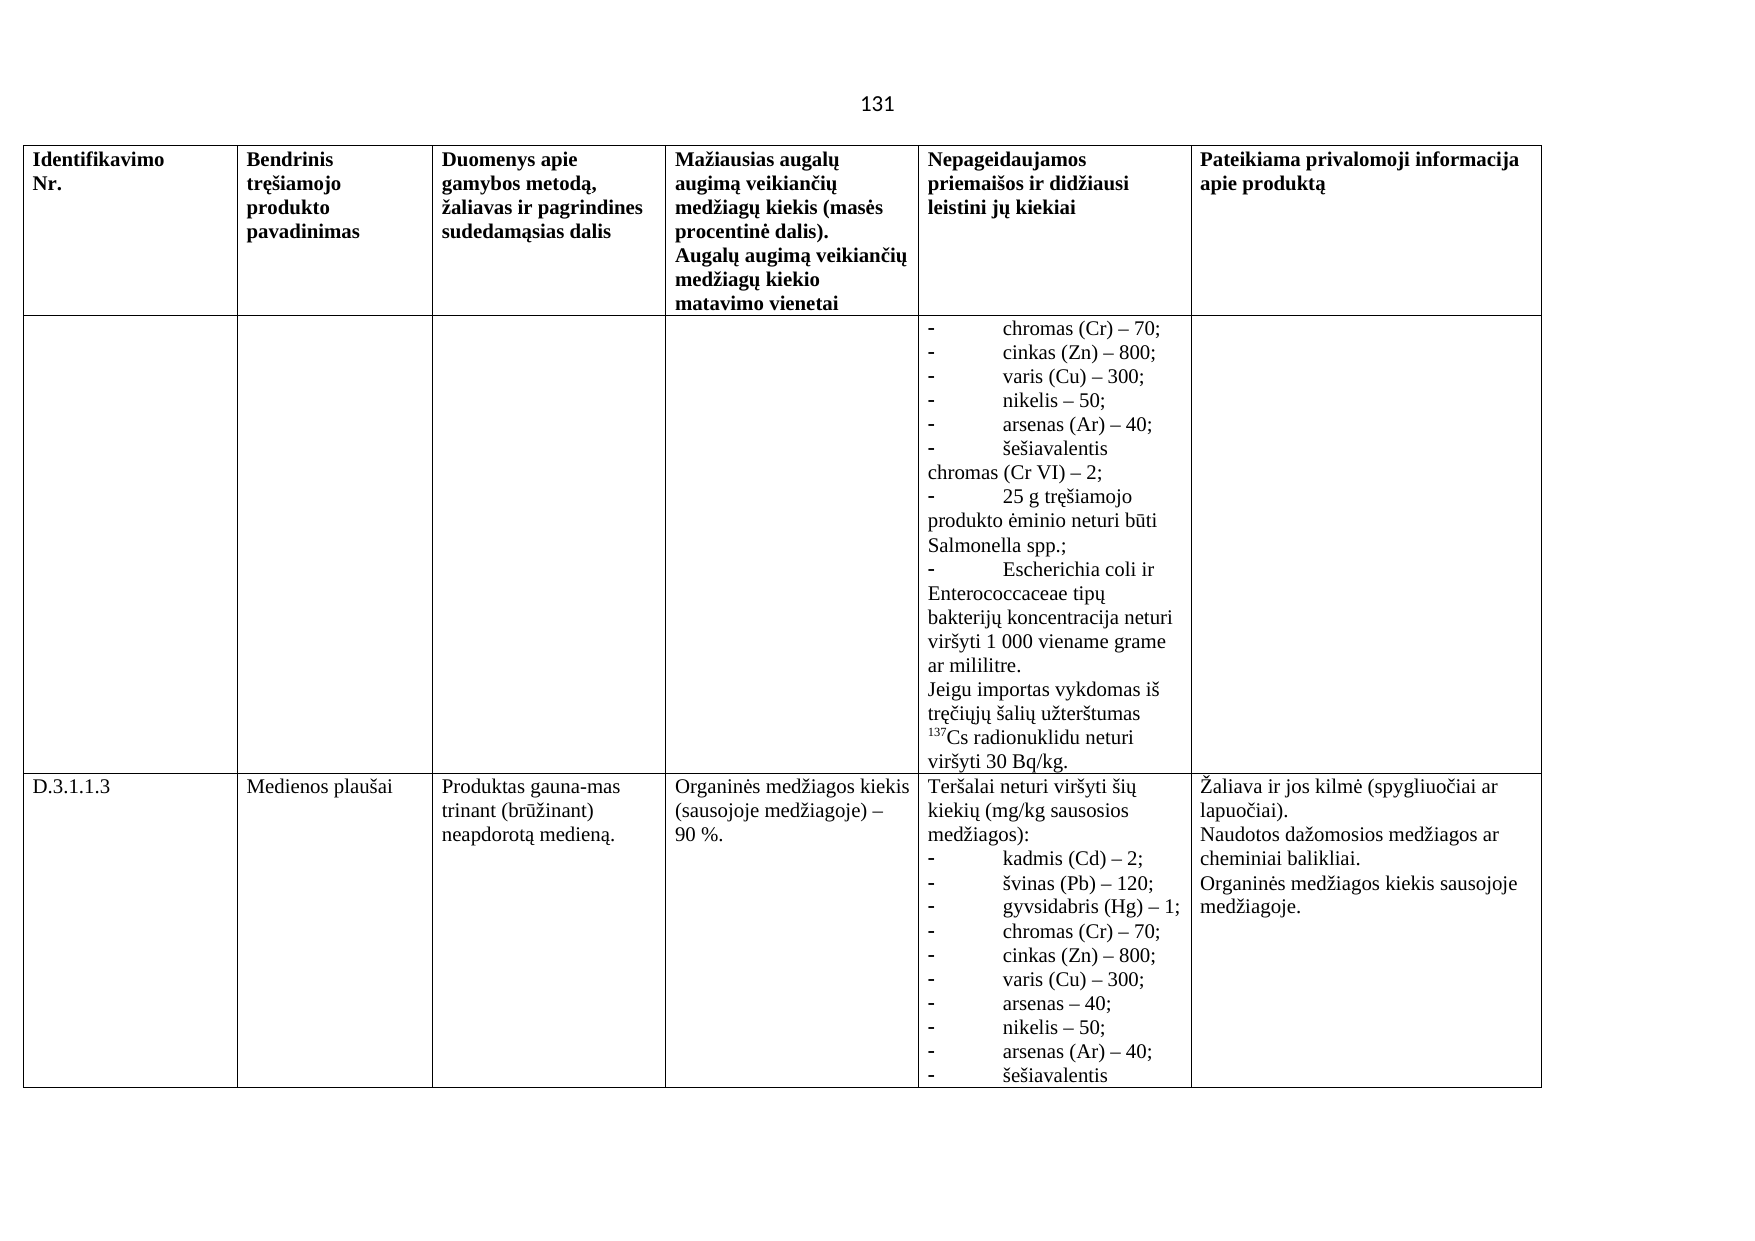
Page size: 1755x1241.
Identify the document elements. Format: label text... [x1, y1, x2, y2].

table_cell [433, 316, 665, 773]
table_cell D.3.1.1.3 [24, 774, 237, 1087]
table_cell [666, 316, 918, 773]
table_cell Žaliava ir jos kilmė (spygliuočiai ar lapuočiai). Naudotos dažomosios medžiagos ar cheminiai balikliai. Organinės medžiagos kiekis sausojoje medžiagoje. [1192, 774, 1541, 1087]
table_cell  chromas (Cr) – 70;  cinkas (Zn) – 800;  varis (Cu) – 300;  nikelis – 50;  arsenas (Ar) – 40;  šešiavalentis chromas (Cr VI) – 2;  25 g tręšiamojo produkto ėminio neturi būti Salmonella spp.;  Escherichia coli ir Enterococcaceae tipų bakterijų koncentracija neturi viršyti 1 000 viename grame ar mililitre. Jeigu importas vykdomas iš tręčiųjų šalių užterštumas 137Cs radionuklidu neturi viršyti 30 Bq/kg. [919, 316, 1191, 773]
table_cell [24, 316, 237, 773]
table_header Mažiausias augalų augimą veikiančių medžiagų kiekis (masės procentinė dalis). Augalų augimą veikiančių medžiagų kiekio matavimo vienetai [666, 146, 918, 315]
table_cell Produktas gauna-mas trinant (brūžinant) neapdorotą medieną. [433, 774, 665, 1087]
table_cell [238, 316, 432, 773]
table_header Identifikavimo Nr. [24, 146, 237, 315]
table_cell Medienos plaušai [238, 774, 432, 1087]
table_header Pateikiama privalomoji informacija apie produktą [1192, 146, 1541, 315]
table_cell Teršalai neturi viršyti šių kiekių (mg/kg sausosios medžiagos):  kadmis (Cd) – 2;  švinas (Pb) – 120;  gyvsidabris (Hg) – 1;  chromas (Cr) – 70;  cinkas (Zn) – 800;  varis (Cu) – 300;  arsenas – 40;  nikelis – 50;  arsenas (Ar) – 40;  šešiavalentis [919, 774, 1191, 1087]
table_cell Organinės medžiagos kiekis (sausojoje medžiagoje) – 90 %. [666, 774, 918, 1087]
table_header Nepageidaujamos priemaišos ir didžiausi leistini jų kiekiai [919, 146, 1191, 315]
table_header Duomenys apie gamybos metodą, žaliavas ir pagrindines sudedamąsias dalis [433, 146, 665, 315]
table_header Bendrinis tręšiamojo produkto pavadinimas [238, 146, 432, 315]
table_cell [1192, 316, 1541, 773]
